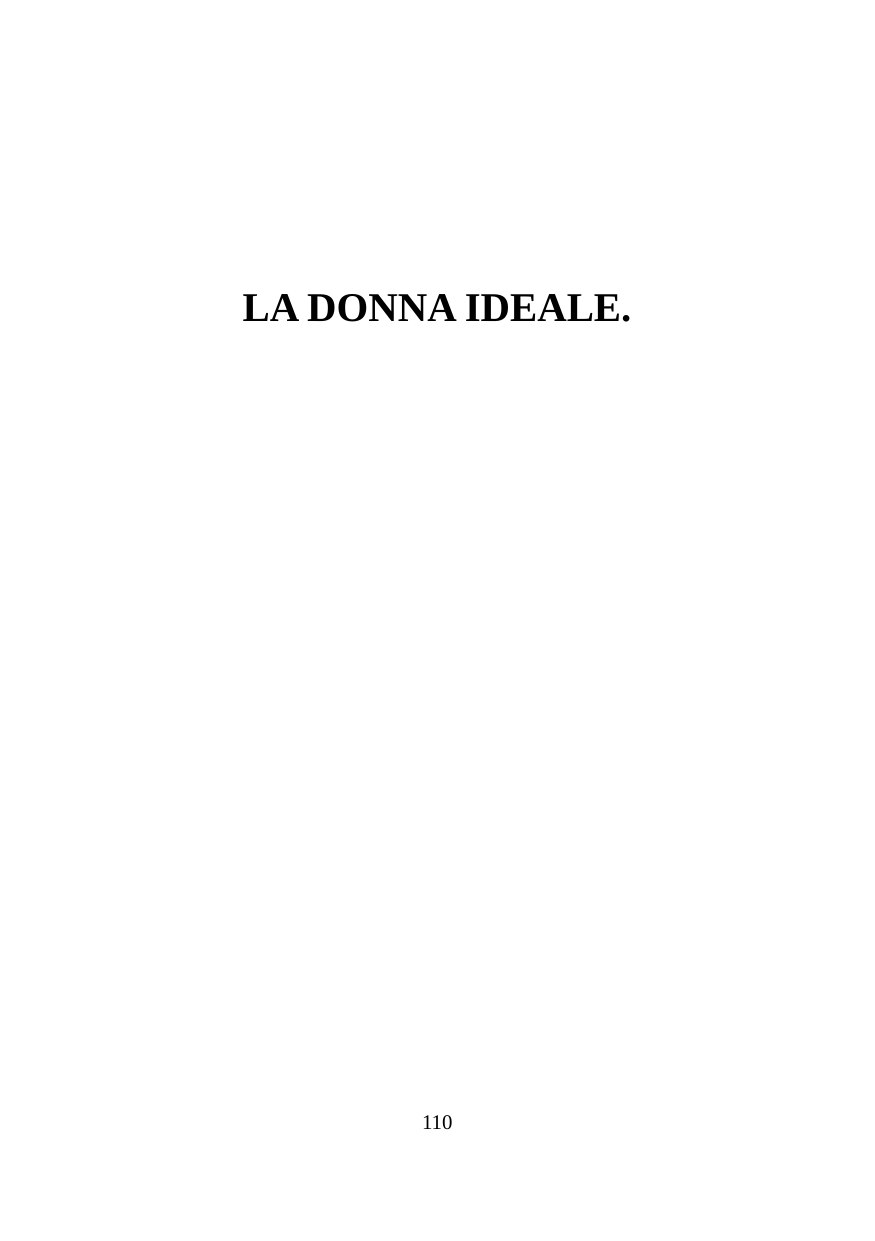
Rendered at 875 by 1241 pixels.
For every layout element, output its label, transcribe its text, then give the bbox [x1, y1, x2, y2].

subtitle LA DONNA IDEALE. [106, 283, 768, 330]
